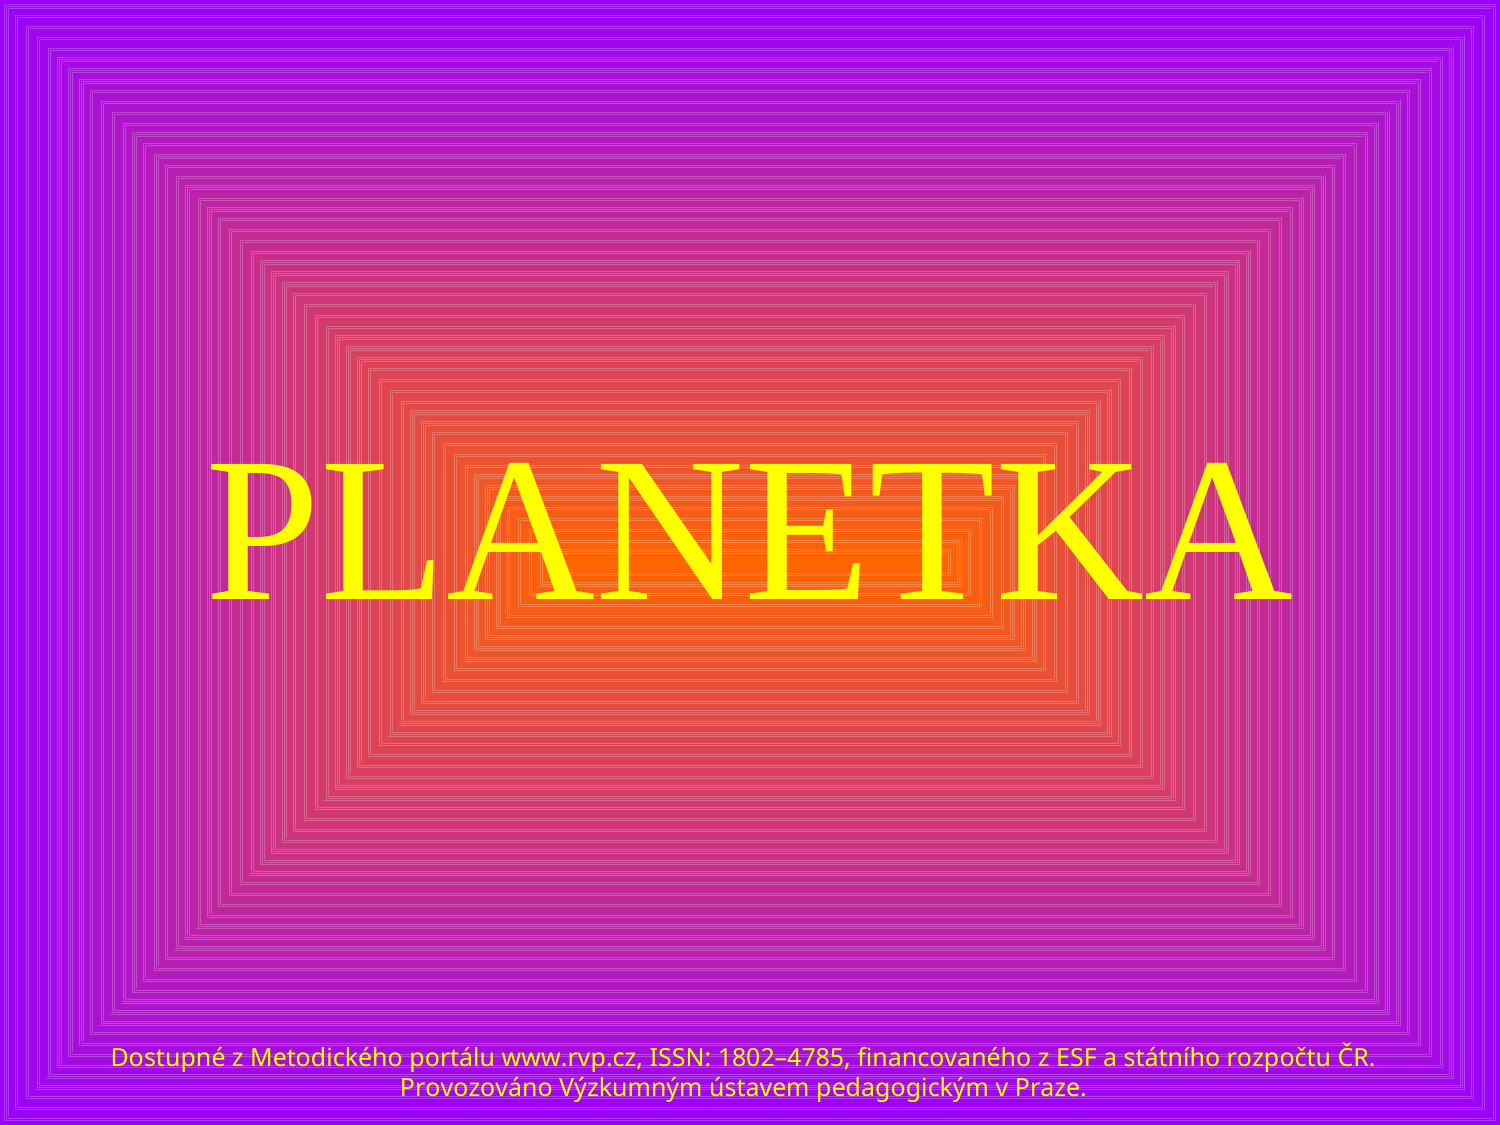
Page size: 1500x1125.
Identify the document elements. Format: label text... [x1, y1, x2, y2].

text_box Dostupné z Metodického portálu www.rvp.cz, ISSN: 1802–4785, financovaného z ESF a státního rozpočtu ČR. Provozováno Výzkumným ústavem pedagogickým v Praze. [35, 1041, 1454, 1102]
text_box PLANETKA [0, 385, 1500, 649]
